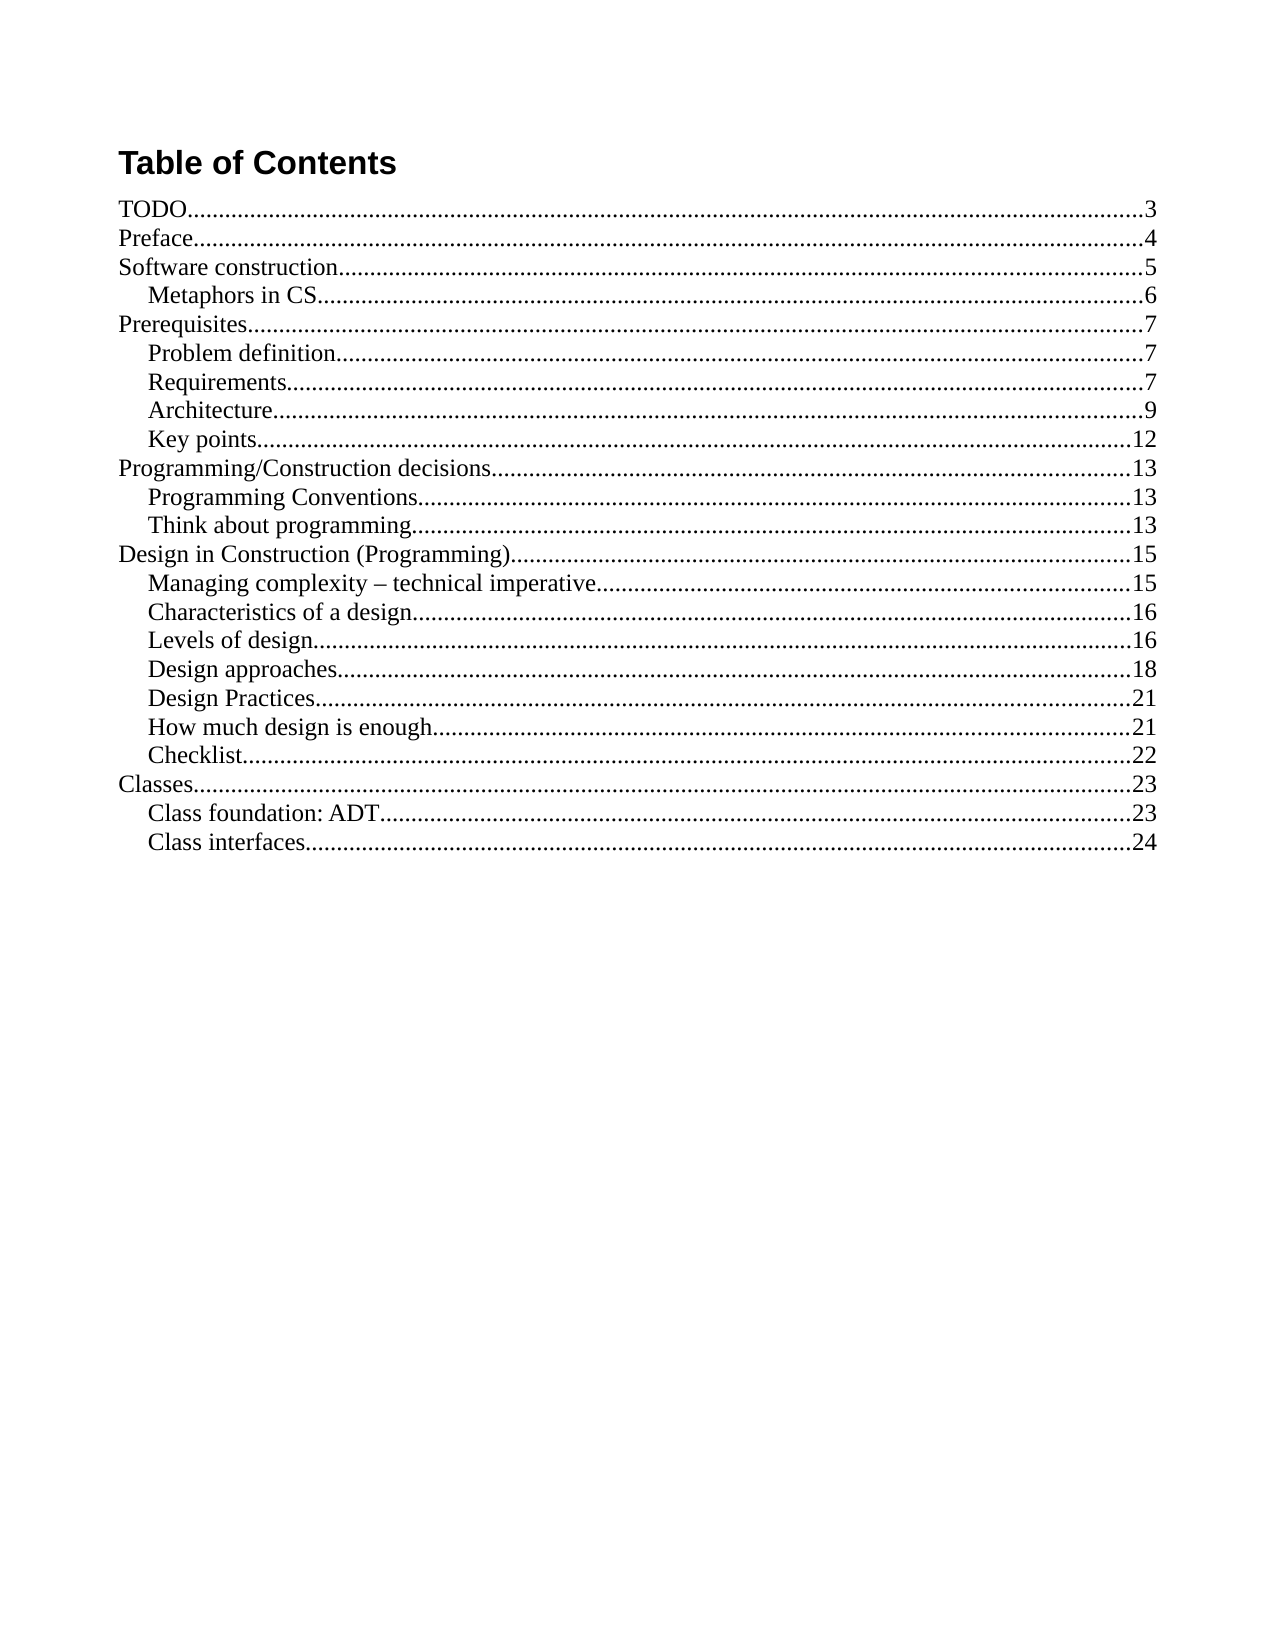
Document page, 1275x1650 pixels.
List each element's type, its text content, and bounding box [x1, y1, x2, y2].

text Metaphors in CS 6 [148, 280, 1157, 309]
text Checklist 22 [148, 740, 1157, 769]
text Design Practices 21 [148, 683, 1157, 712]
text Class interfaces 24 [148, 827, 1157, 855]
text Architecture 9 [148, 395, 1157, 424]
text Programming Conventions 13 [148, 482, 1157, 510]
text Characteristics of a design 16 [148, 597, 1157, 625]
text Class foundation: ADT 23 [148, 798, 1157, 827]
text Requirements 7 [148, 367, 1157, 395]
text TODO 3 [118, 194, 1157, 223]
text Design approaches 18 [148, 654, 1157, 683]
subtitle Table of Contents [118, 143, 1157, 182]
text Preface 4 [118, 223, 1157, 252]
text Levels of design 16 [148, 625, 1157, 654]
text Prerequisites 7 [118, 309, 1157, 338]
text Programming/Construction decisions 13 [118, 453, 1157, 482]
text Classes 23 [118, 769, 1157, 798]
text Design in Construction (Programming) 15 [118, 539, 1157, 568]
text Think about programming 13 [148, 510, 1157, 539]
text Managing complexity – technical imperative 15 [148, 568, 1157, 597]
text Problem definition 7 [148, 338, 1157, 367]
text Software construction 5 [118, 252, 1157, 280]
text Key points 12 [148, 424, 1157, 453]
text How much design is enough 21 [148, 712, 1157, 740]
